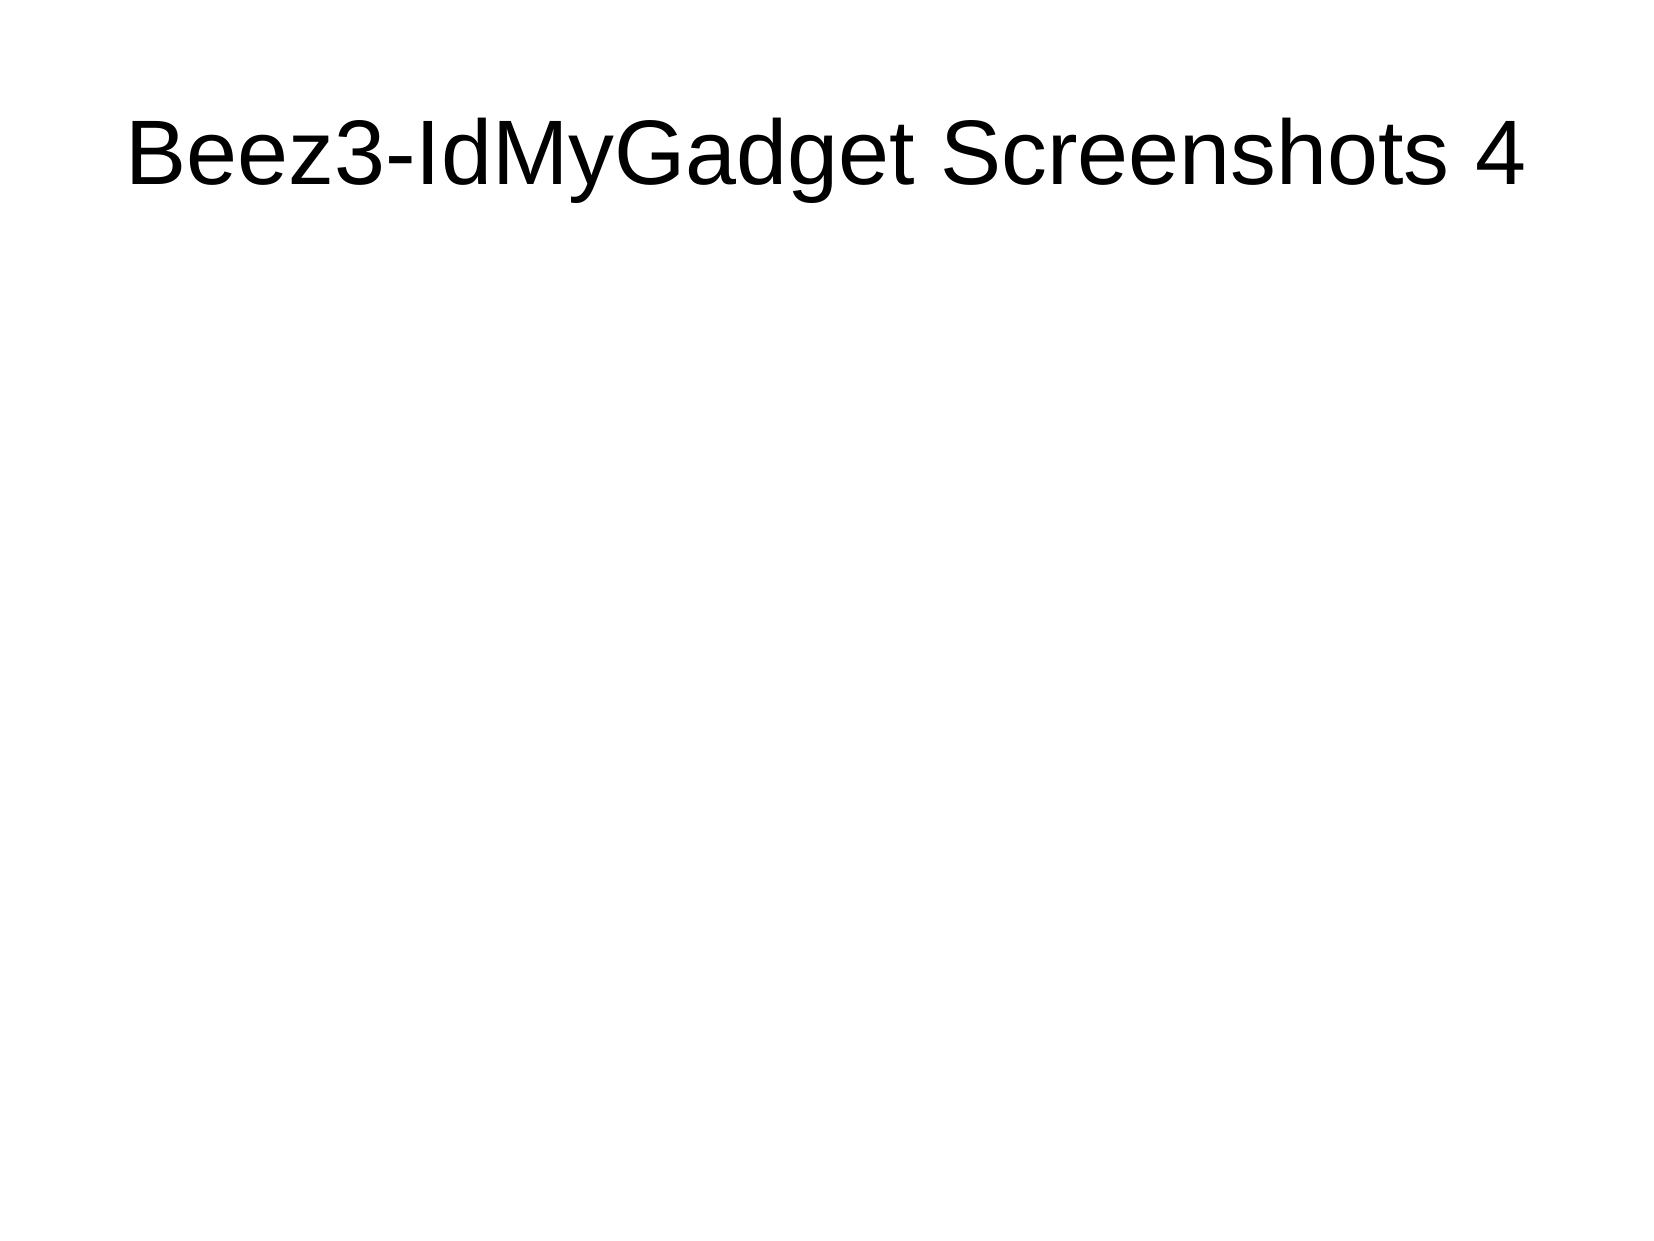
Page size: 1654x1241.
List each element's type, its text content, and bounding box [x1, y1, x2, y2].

title Beez3-IdMyGadget Screenshots 4 [82, 49, 1571, 257]
